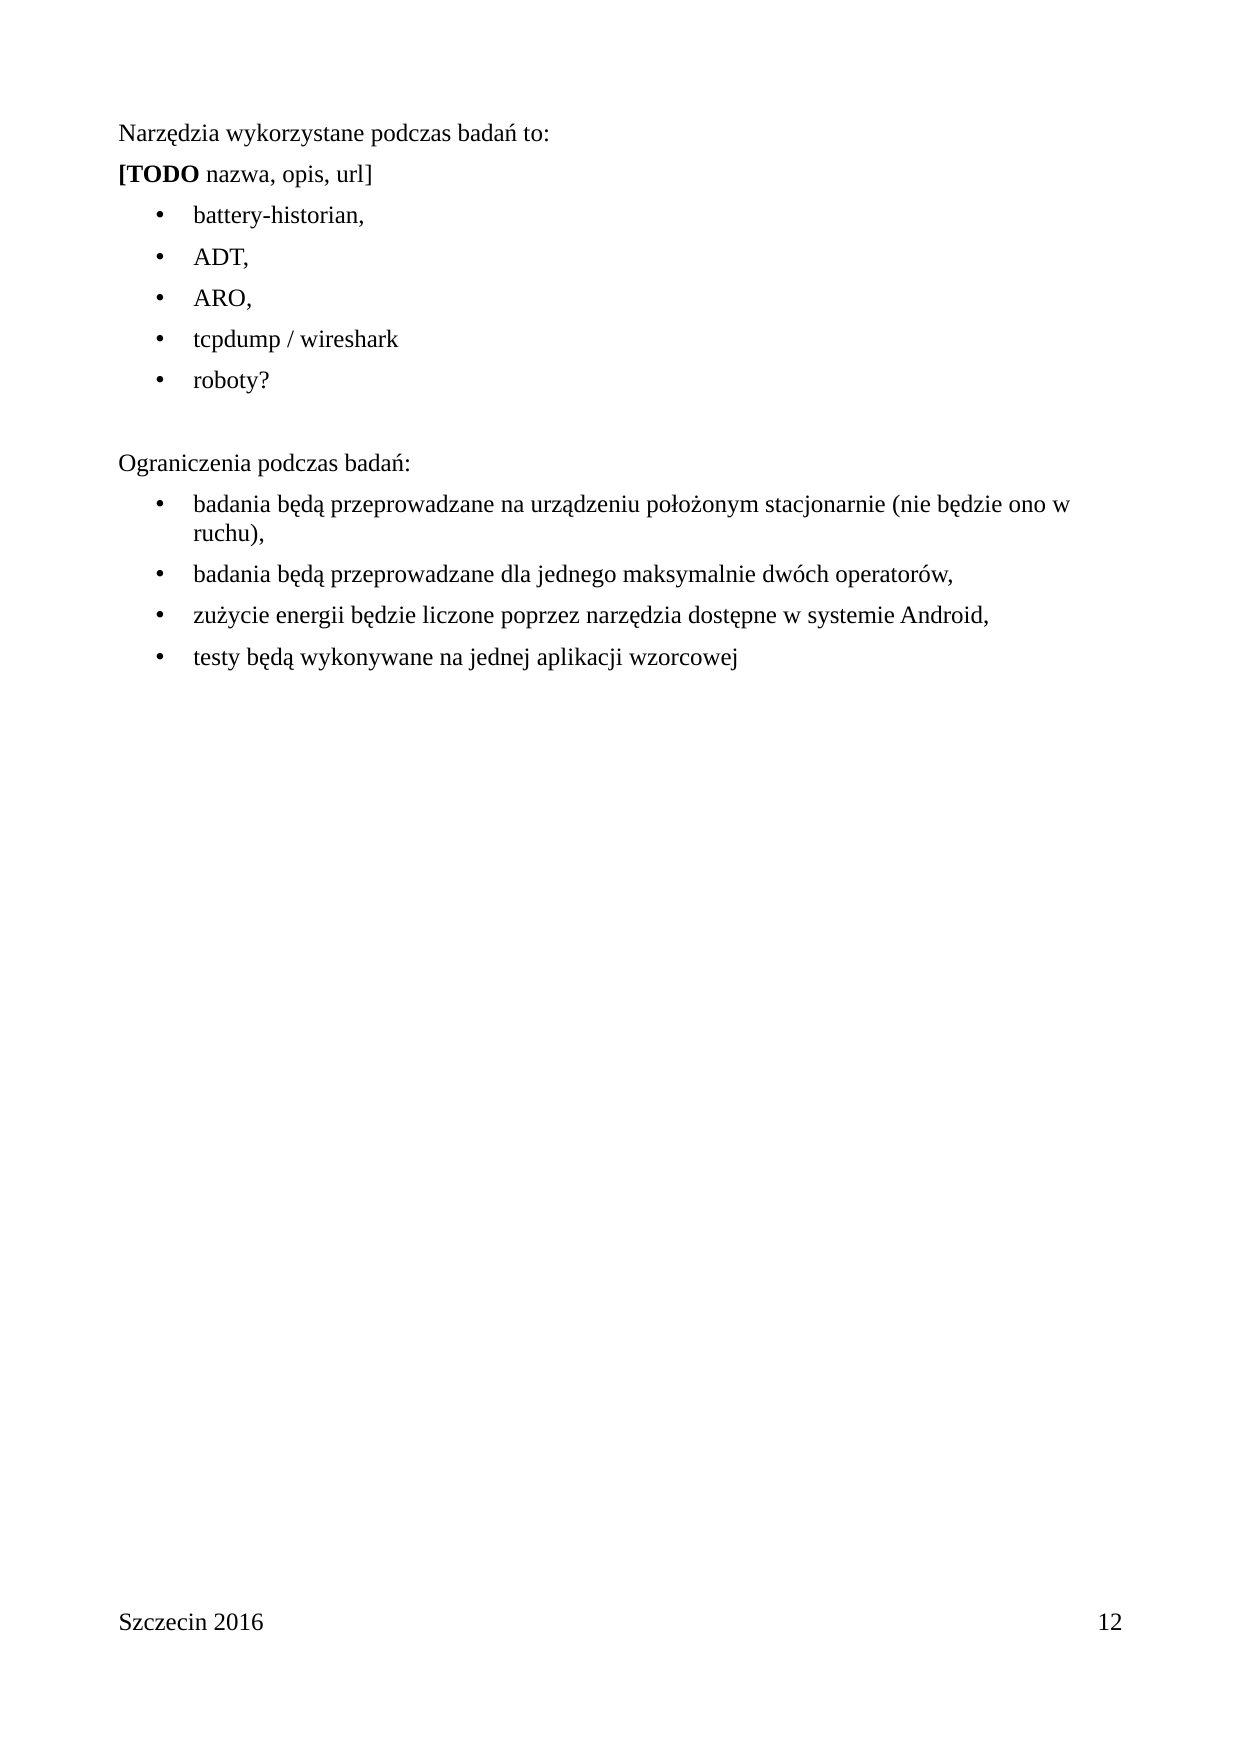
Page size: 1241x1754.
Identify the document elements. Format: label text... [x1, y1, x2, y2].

list tcpdump / wireshark [156, 324, 1122, 353]
list ADT, [156, 242, 1122, 271]
text [TODO nazwa, opis, url] [118, 159, 1122, 188]
list zużycie energii będzie liczone poprzez narzędzia dostępne w systemie Android, [156, 601, 1122, 629]
text Ograniczenia podczas badań: [118, 448, 1122, 477]
list ARO, [156, 283, 1122, 312]
list roboty? [156, 366, 1122, 394]
list testy będą wykonywane na jednej aplikacji wzorcowej [156, 642, 1122, 671]
list badania będą przeprowadzane dla jednego maksymalnie dwóch operatorów, [156, 559, 1122, 588]
list battery-historian, [156, 201, 1122, 229]
list badania będą przeprowadzane na urządzeniu położonym stacjonarnie (nie będzie ono w ruchu), [156, 489, 1122, 547]
text Narzędzia wykorzystane podczas badań to: [118, 118, 1122, 147]
